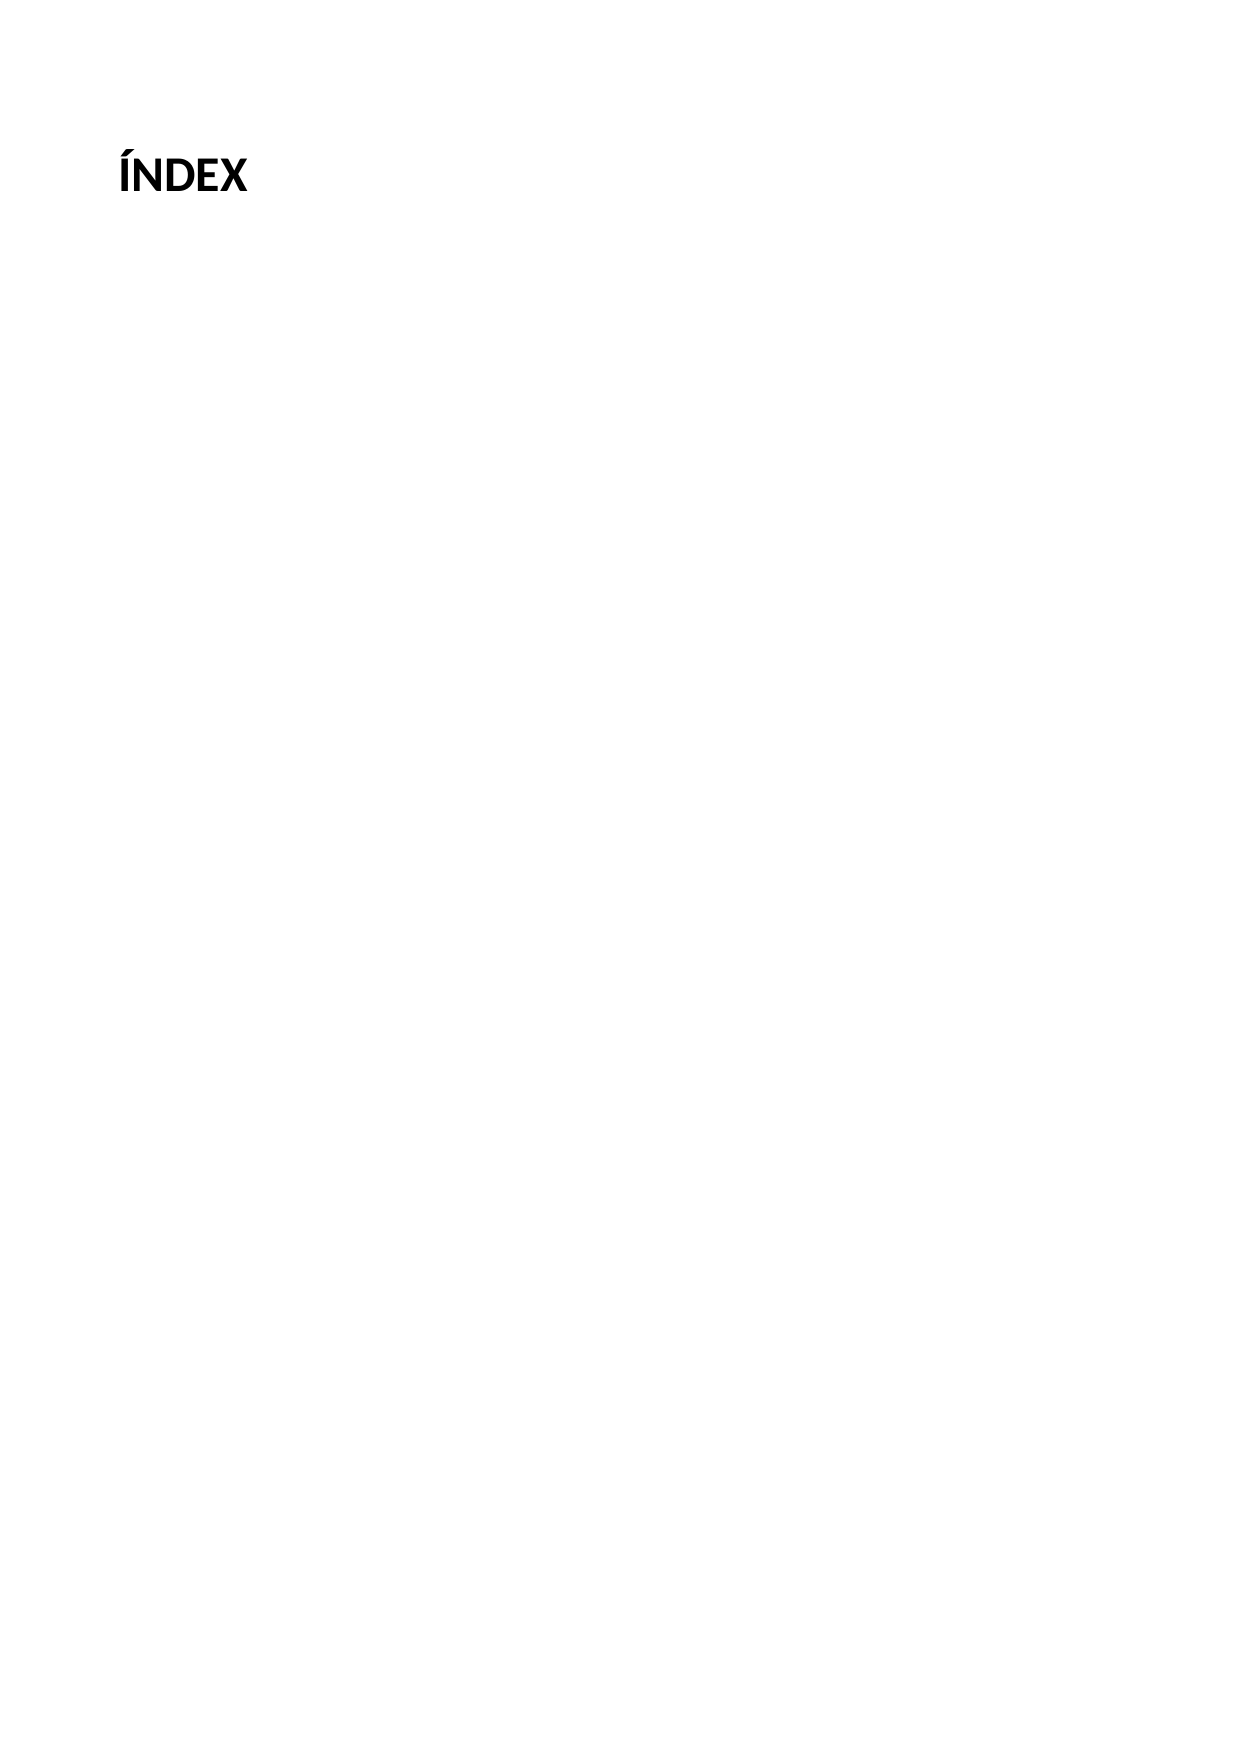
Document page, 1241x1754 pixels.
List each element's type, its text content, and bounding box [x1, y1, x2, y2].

subtitle ÍNDEX [118, 143, 1122, 204]
